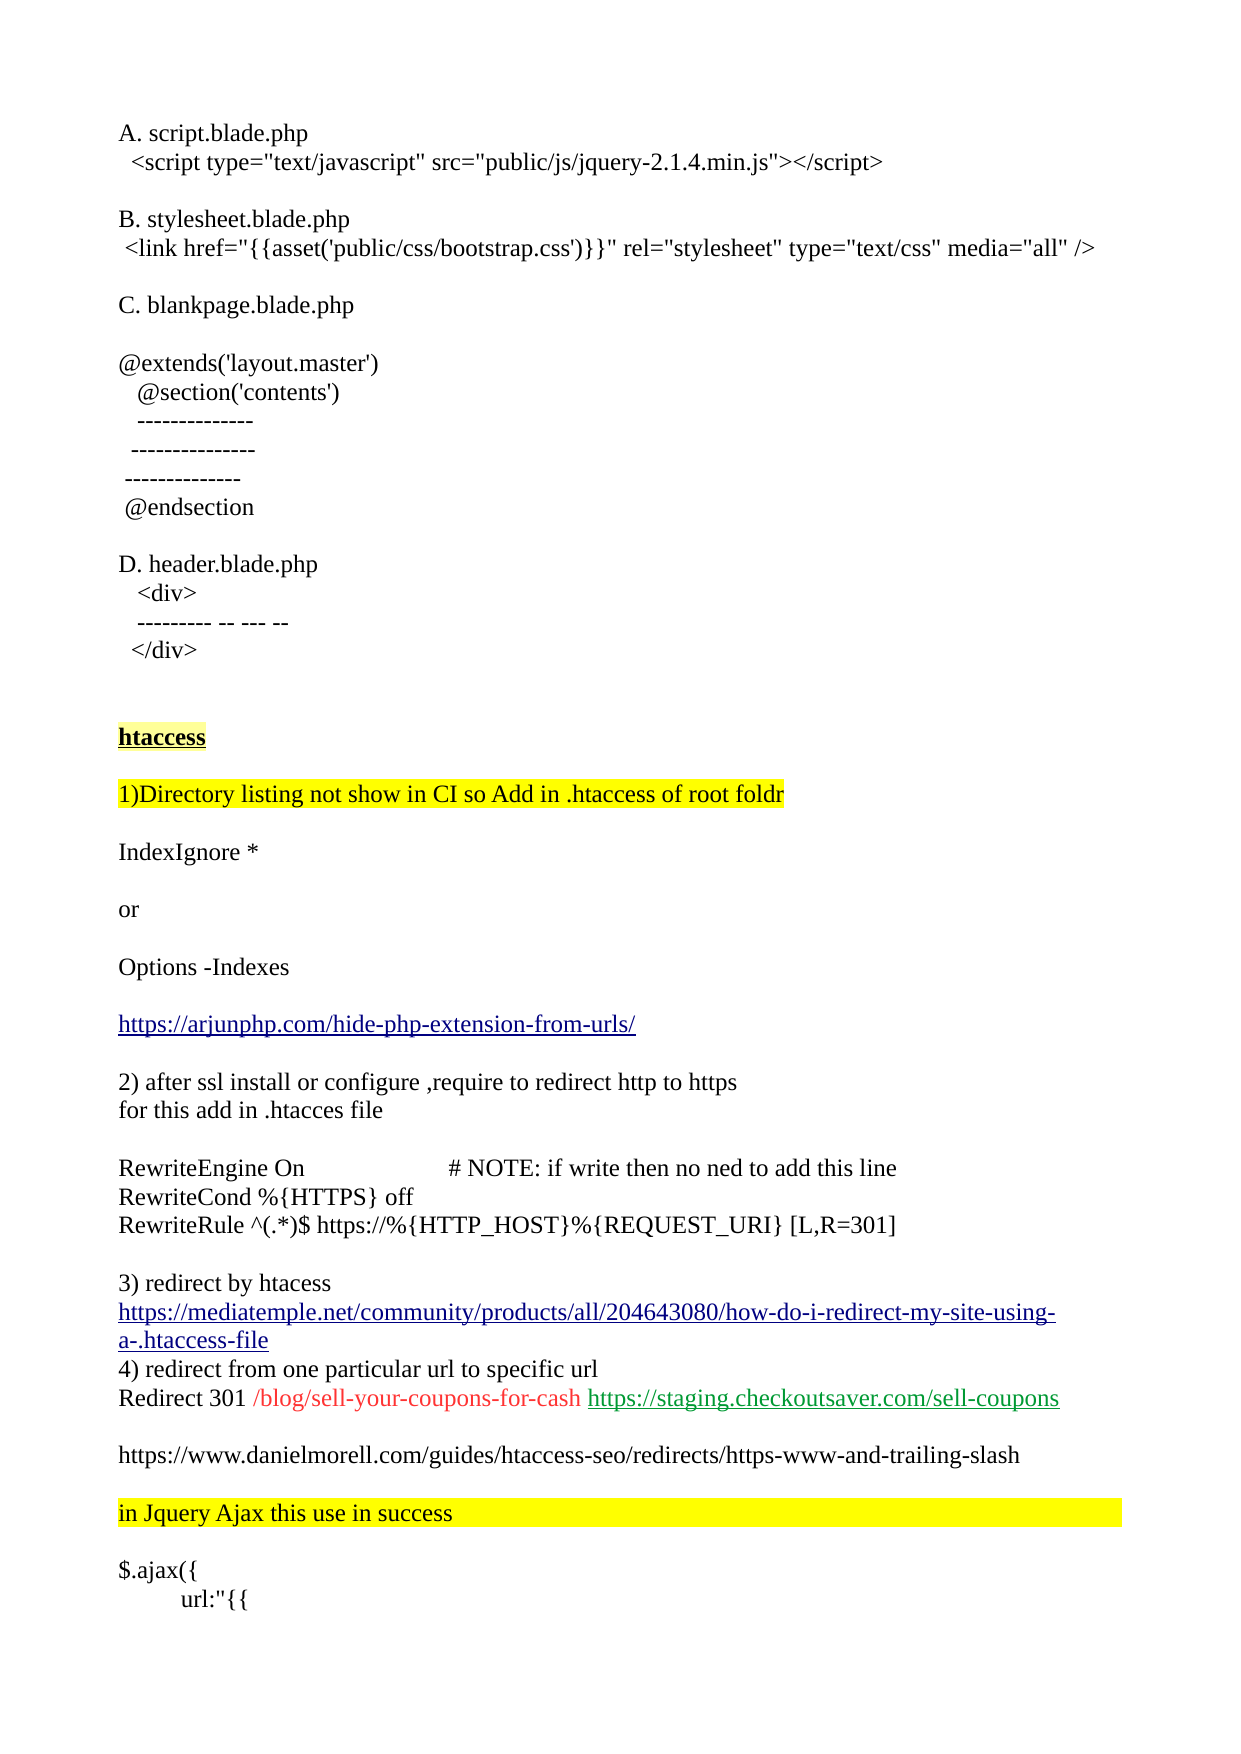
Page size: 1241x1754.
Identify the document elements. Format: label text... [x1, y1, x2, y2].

text 3) redirect by htacess https://mediatemple.net/community/products/all/204643080/how-do-i-redirect-my-site-using-a-.htaccess-file [118, 1268, 1122, 1354]
text RewriteCond %{HTTPS} off [118, 1182, 1122, 1211]
text Options -Indexes [118, 952, 1122, 981]
text IndexIgnore * [118, 837, 1122, 866]
text D. header.blade.php [118, 549, 1122, 578]
text @endsection [118, 492, 1122, 521]
text RewriteEngine On # NOTE: if write then no ned to add this line [118, 1153, 1122, 1182]
text <script type="text/javascript" src="public/js/jquery-2.1.4.min.js"></script> [118, 147, 1122, 176]
text htaccess [118, 722, 1122, 751]
text --------- -- --- -- [118, 607, 1122, 636]
text A. script.blade.php [118, 118, 1122, 147]
text -------------- [118, 406, 1122, 434]
text <div> [118, 578, 1122, 607]
text 1)Directory listing not show in CI so Add in .htaccess of root foldr [118, 779, 1122, 808]
text url:"{{ [118, 1584, 1122, 1613]
text B. stylesheet.blade.php [118, 204, 1122, 233]
text or [118, 894, 1122, 923]
text --------------- [118, 434, 1122, 463]
text 4) redirect from one particular url to specific url Redirect 301 /blog/sell-your-coupons-for-cash https://staging.checkoutsaver.com/sell-coupons [118, 1354, 1122, 1412]
text -------------- [118, 463, 1122, 492]
text </div> [118, 636, 1122, 664]
text in Jquery Ajax this use in success [118, 1498, 1122, 1527]
text @extends('layout.master') [118, 348, 1122, 377]
text @section('contents') [118, 377, 1122, 406]
text <link href="{{asset('public/css/bootstrap.css')}}" rel="stylesheet" type="text/css" media="all" /> [118, 233, 1122, 262]
text $.ajax({ [118, 1556, 1122, 1584]
text RewriteRule ^(.*)$ https://%{HTTP_HOST}%{REQUEST_URI} [L,R=301] [118, 1211, 1122, 1239]
text https://www.danielmorell.com/guides/htaccess-seo/redirects/https-www-and-trailing-slash [118, 1441, 1122, 1469]
text 2) after ssl install or configure ,require to redirect http to https for this add in .htacces file [118, 1067, 1122, 1124]
text https://arjunphp.com/hide-php-extension-from-urls/ [118, 1009, 1122, 1038]
text C. blankpage.blade.php [118, 291, 1122, 319]
